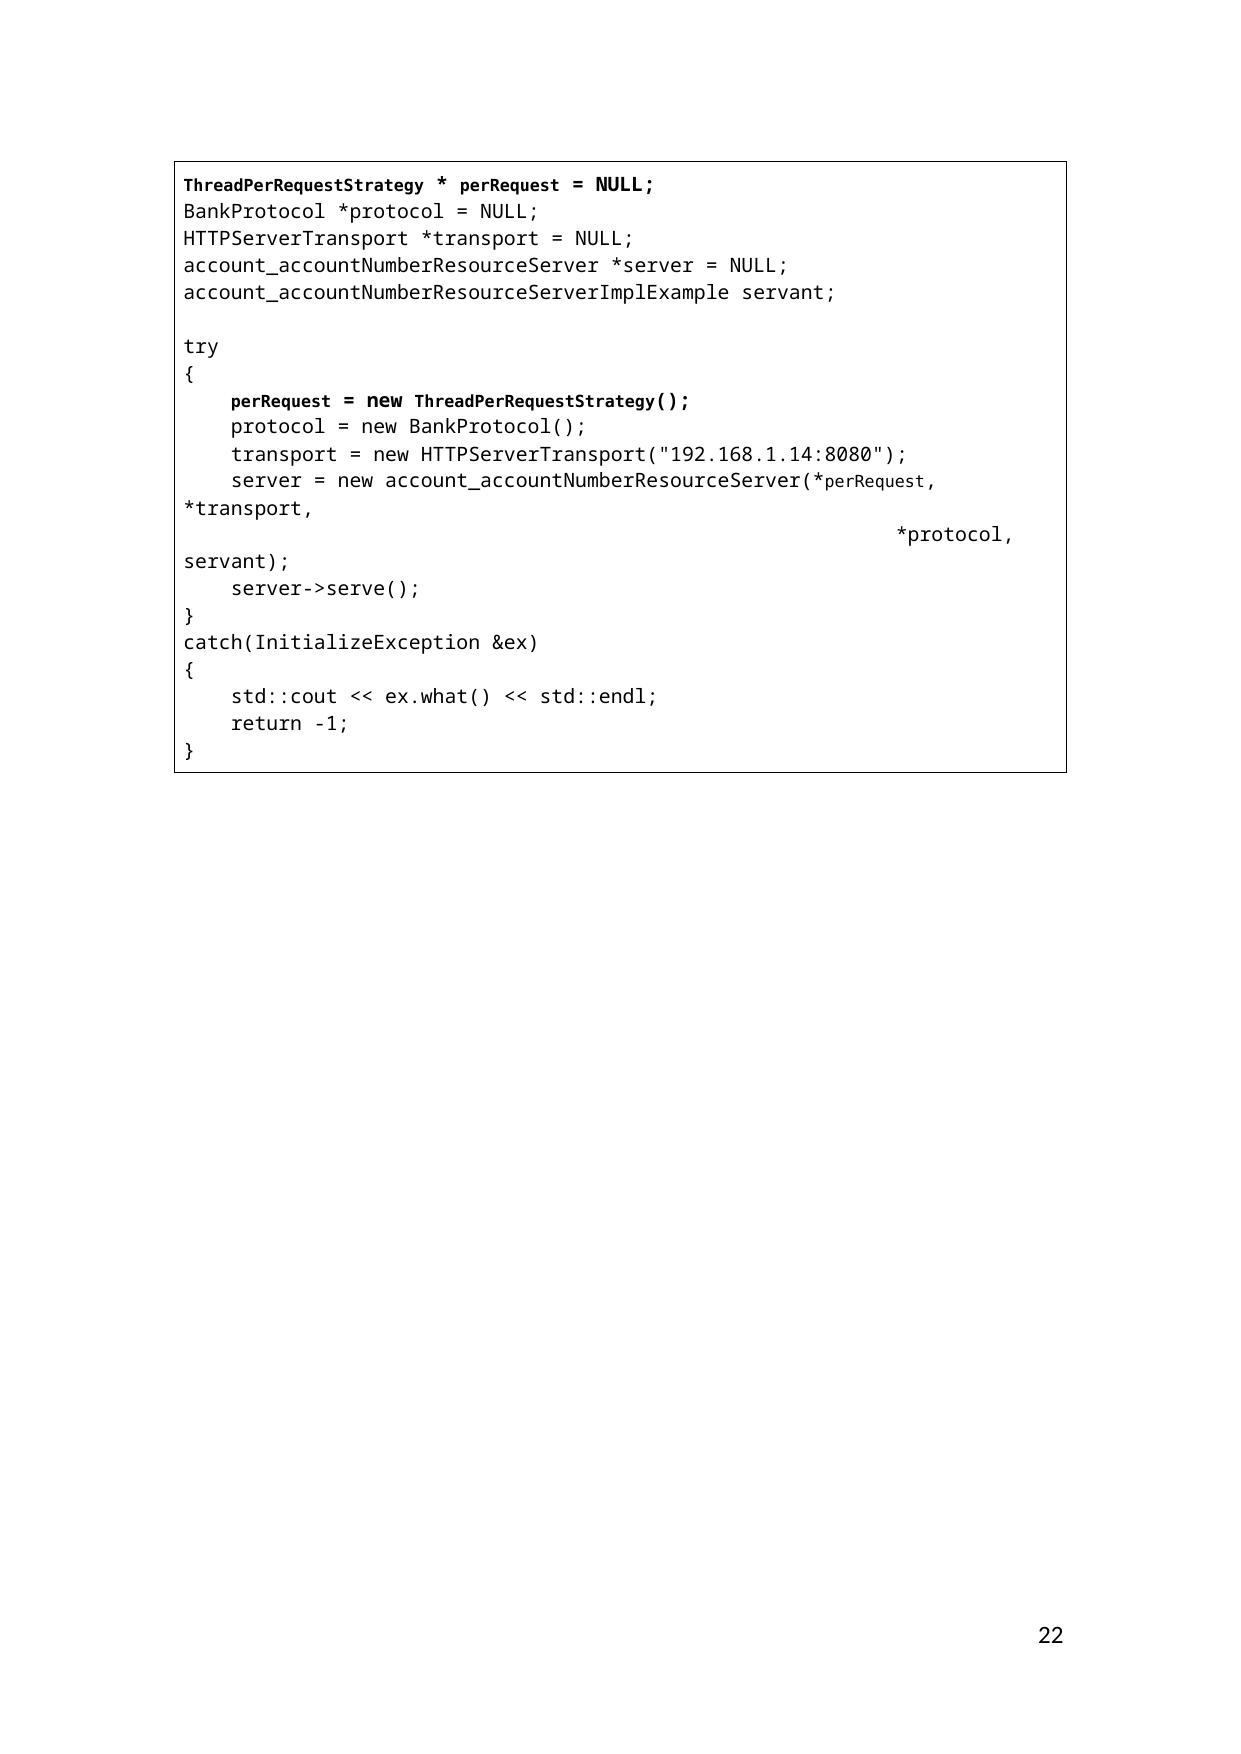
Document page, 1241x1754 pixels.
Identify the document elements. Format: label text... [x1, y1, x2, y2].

text *protocol, servant); server->serve(); } catch(InitializeException &ex) { std::cout << ex.what() << std::endl; return -1; } [183, 521, 1057, 763]
text ThreadPerRequestStrategy * perRequest = NULL; BankProtocol *protocol = NULL; HTTPServerTransport *transport = NULL; account_accountNumberResourceServer *server = NULL; account_accountNumberResourceServerImplExample servant; try { perRequest = new ThreadPerRequestStrategy(); protocol = new BankProtocol(); transport = new HTTPServerTransport("192.168.1.14:8080"); server = new account_accountNumberResourceServer(*perRequest, *transport, [183, 170, 1057, 521]
